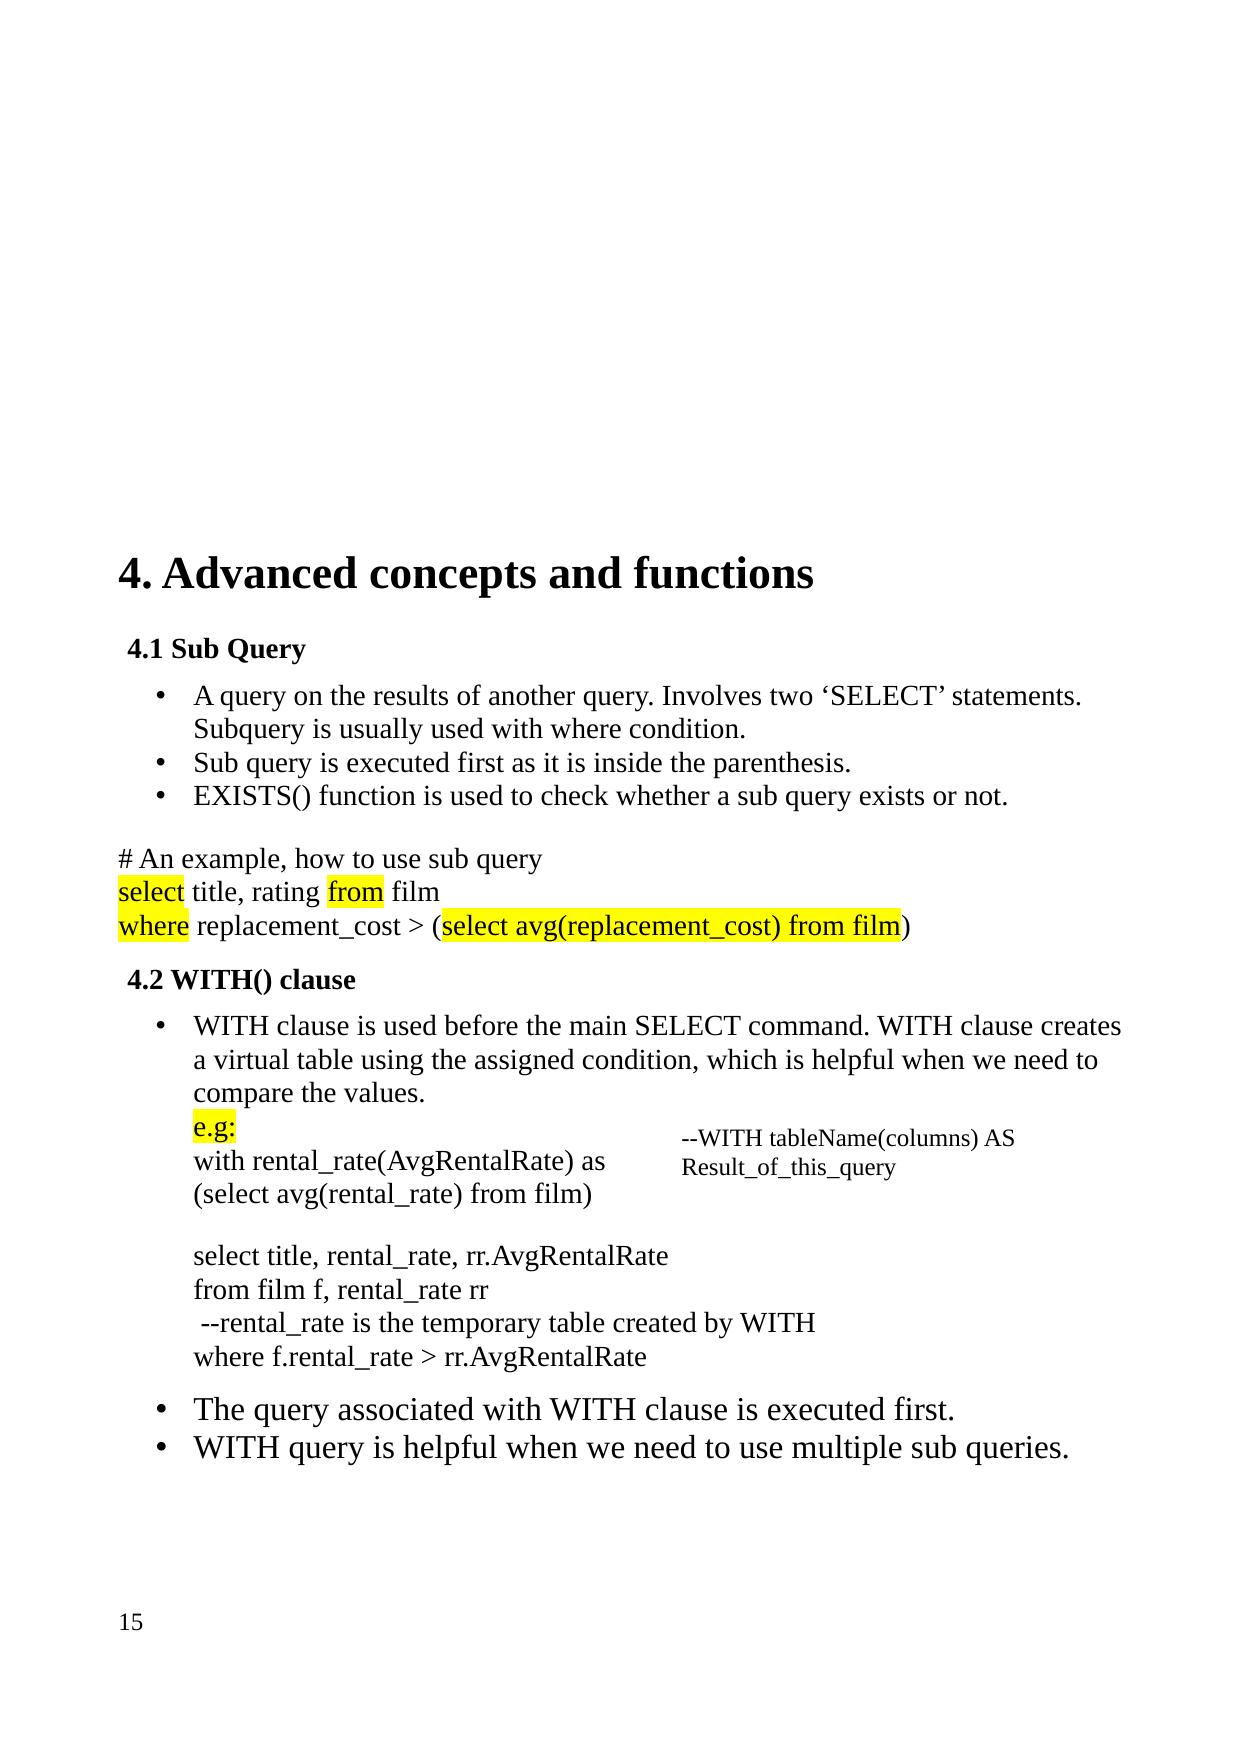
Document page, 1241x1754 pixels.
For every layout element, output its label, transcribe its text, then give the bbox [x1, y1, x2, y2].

list select title, rental_rate, rr.AvgRentalRate [156, 1238, 1122, 1272]
list A query on the results of another query. Involves two ‘SELECT’ statements. Subquery is usually used with where condition. [156, 678, 1122, 745]
list --rental_rate is the temporary table created by WITH [156, 1306, 1122, 1339]
text # An example, how to use sub query [118, 841, 1122, 874]
list WITH clause is used before the main SELECT command. WITH clause creates a virtual table using the assigned condition, which is helpful when we need to compare the values. [156, 1008, 1122, 1109]
list EXISTS() function is used to check whether a sub query exists or not. [156, 778, 1122, 812]
text where replacement_cost > (select avg(replacement_cost) from film) [118, 908, 1122, 942]
subtitle 4.1 Sub Query [118, 632, 1107, 665]
list e.g: [156, 1109, 1122, 1143]
list with rental_rate(AvgRentalRate) as [156, 1143, 1122, 1176]
subtitle 4.2 WITH() clause [118, 962, 1107, 996]
list (select avg(rental_rate) from film) [156, 1176, 1122, 1210]
list Sub query is executed first as it is inside the parenthesis. [156, 745, 1122, 778]
text select title, rating from film [118, 874, 1122, 908]
list where f.rental_rate > rr.AvgRentalRate [156, 1339, 1122, 1373]
list from film f, rental_rate rr [156, 1272, 1122, 1306]
subtitle 4. Advanced concepts and functions [118, 546, 1122, 598]
list WITH query is helpful when we need to use multiple sub queries. [156, 1428, 1122, 1466]
list The query associated with WITH clause is executed first. [156, 1389, 1122, 1428]
